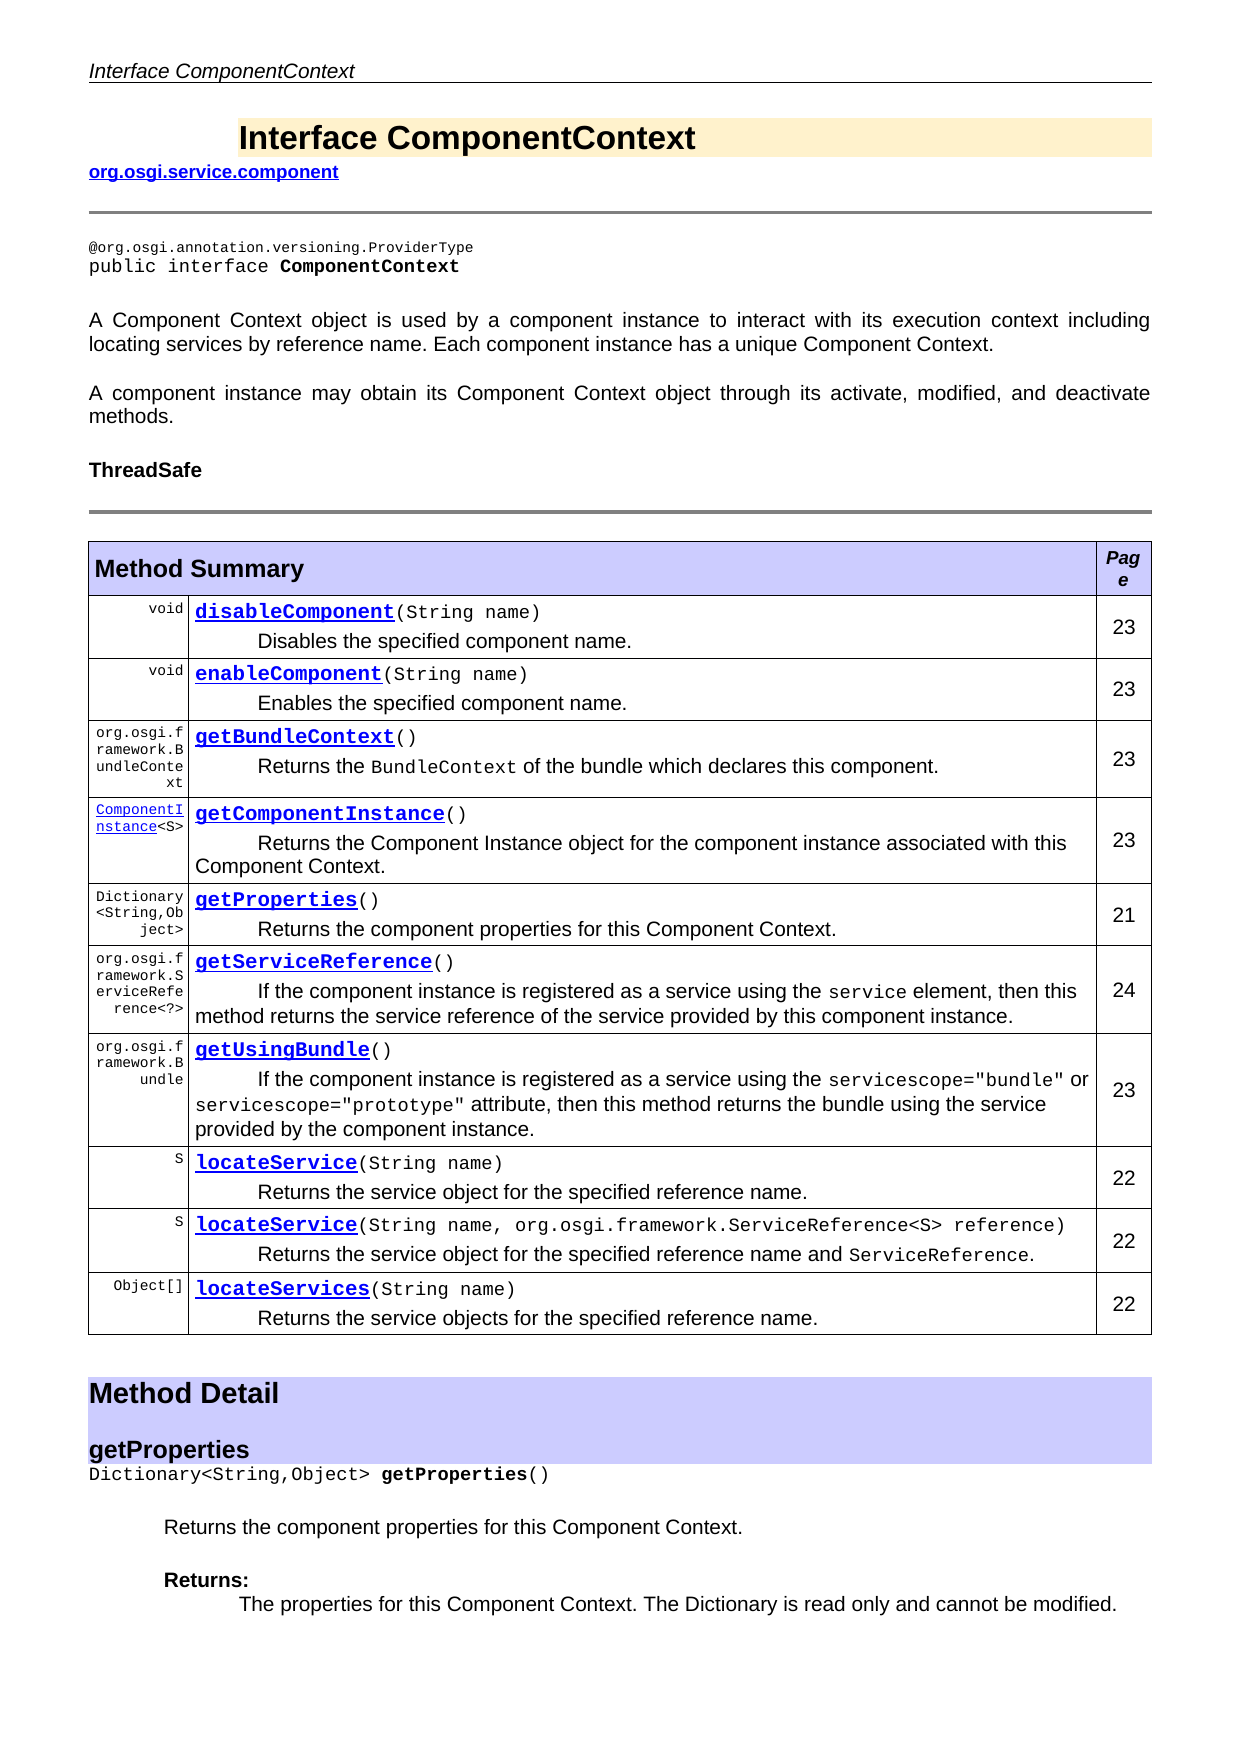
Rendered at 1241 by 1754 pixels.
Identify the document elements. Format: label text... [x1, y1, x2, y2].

table_cell locateService(String name) Returns the service object for the specified reference name. [189, 1147, 1096, 1208]
table_cell getProperties() Returns the component properties for this Component Context. [189, 884, 1096, 945]
table_cell 24 [1097, 659, 1151, 720]
table_cell Object[] [89, 1273, 188, 1334]
table_cell 24 [1097, 596, 1151, 657]
subtitle getProperties [88, 1436, 1152, 1464]
table_header Page [1097, 542, 1151, 595]
table_cell 23 [1097, 1273, 1151, 1334]
text Dictionary<String,Object> getProperties() [88, 1464, 1152, 1486]
table_cell void [89, 596, 188, 657]
table_cell getServiceReference() If the component instance is registered as a service using the service element, then this method returns the service reference of the service provided by this component instance. [189, 946, 1096, 1033]
table_cell 23 [1097, 1147, 1151, 1208]
table_cell 22 [1097, 884, 1151, 945]
text Returns: [163, 1568, 1152, 1592]
table_cell S [89, 1147, 188, 1208]
subtitle Interface ComponentContext [238, 118, 1152, 157]
table_cell enableComponent(String name) Enables the specified component name. [189, 659, 1096, 720]
table_cell getBundleContext() Returns the BundleContext of the bundle which declares this component. [189, 721, 1096, 797]
table_cell 24 [1097, 798, 1151, 883]
table_cell locateService(String name, org.osgi.framework.ServiceReference<S> reference) Returns the service object for the specified reference name and ServiceReference. [189, 1209, 1096, 1272]
subtitle Method Detail [88, 1377, 1152, 1410]
table_cell org.osgi.framework.ServiceReference<?> [89, 946, 188, 1033]
text A Component Context object is used by a component instance to interact with its execution context including locating services by reference name. Each component instance has a unique Component Context. [88, 307, 1152, 355]
table_cell locateServices(String name) Returns the service objects for the specified reference name. [189, 1273, 1096, 1334]
table_cell S [89, 1209, 188, 1272]
text ThreadSafe [88, 457, 1152, 481]
table_cell void [89, 659, 188, 720]
table_cell getComponentInstance() Returns the Component Instance object for the component instance associated with this Component Context. [189, 798, 1096, 883]
table_cell 24 [1097, 721, 1151, 797]
text A component instance may obtain its Component Context object through its activate, modified, and deactivate methods. [88, 380, 1152, 428]
table_cell 25 [1097, 946, 1151, 1033]
table_cell org.osgi.framework.Bundle [89, 1034, 188, 1146]
text org.osgi.service.component [88, 160, 1152, 182]
table_header Method Summary [89, 542, 1096, 595]
text The properties for this Component Context. The Dictionary is read only and cannot be modified. [238, 1592, 1152, 1616]
table_cell Dictionary<String,Object> [89, 884, 188, 945]
text @org.osgi.annotation.versioning.ProviderType public interface ComponentContext [88, 240, 1152, 278]
table_cell disableComponent(String name) Disables the specified component name. [189, 596, 1096, 657]
table_cell 23 [1097, 1209, 1151, 1272]
text Returns the component properties for this Component Context. [163, 1515, 1152, 1539]
table_cell getUsingBundle() If the component instance is registered as a service using the servicescope="bundle" or servicescope="prototype" attribute, then this method returns the bundle using the service provided by the component instance. [189, 1034, 1096, 1146]
table_cell ComponentInstance<S> [89, 798, 188, 883]
table_cell 24 [1097, 1034, 1151, 1146]
table_cell org.osgi.framework.BundleContext [89, 721, 188, 797]
